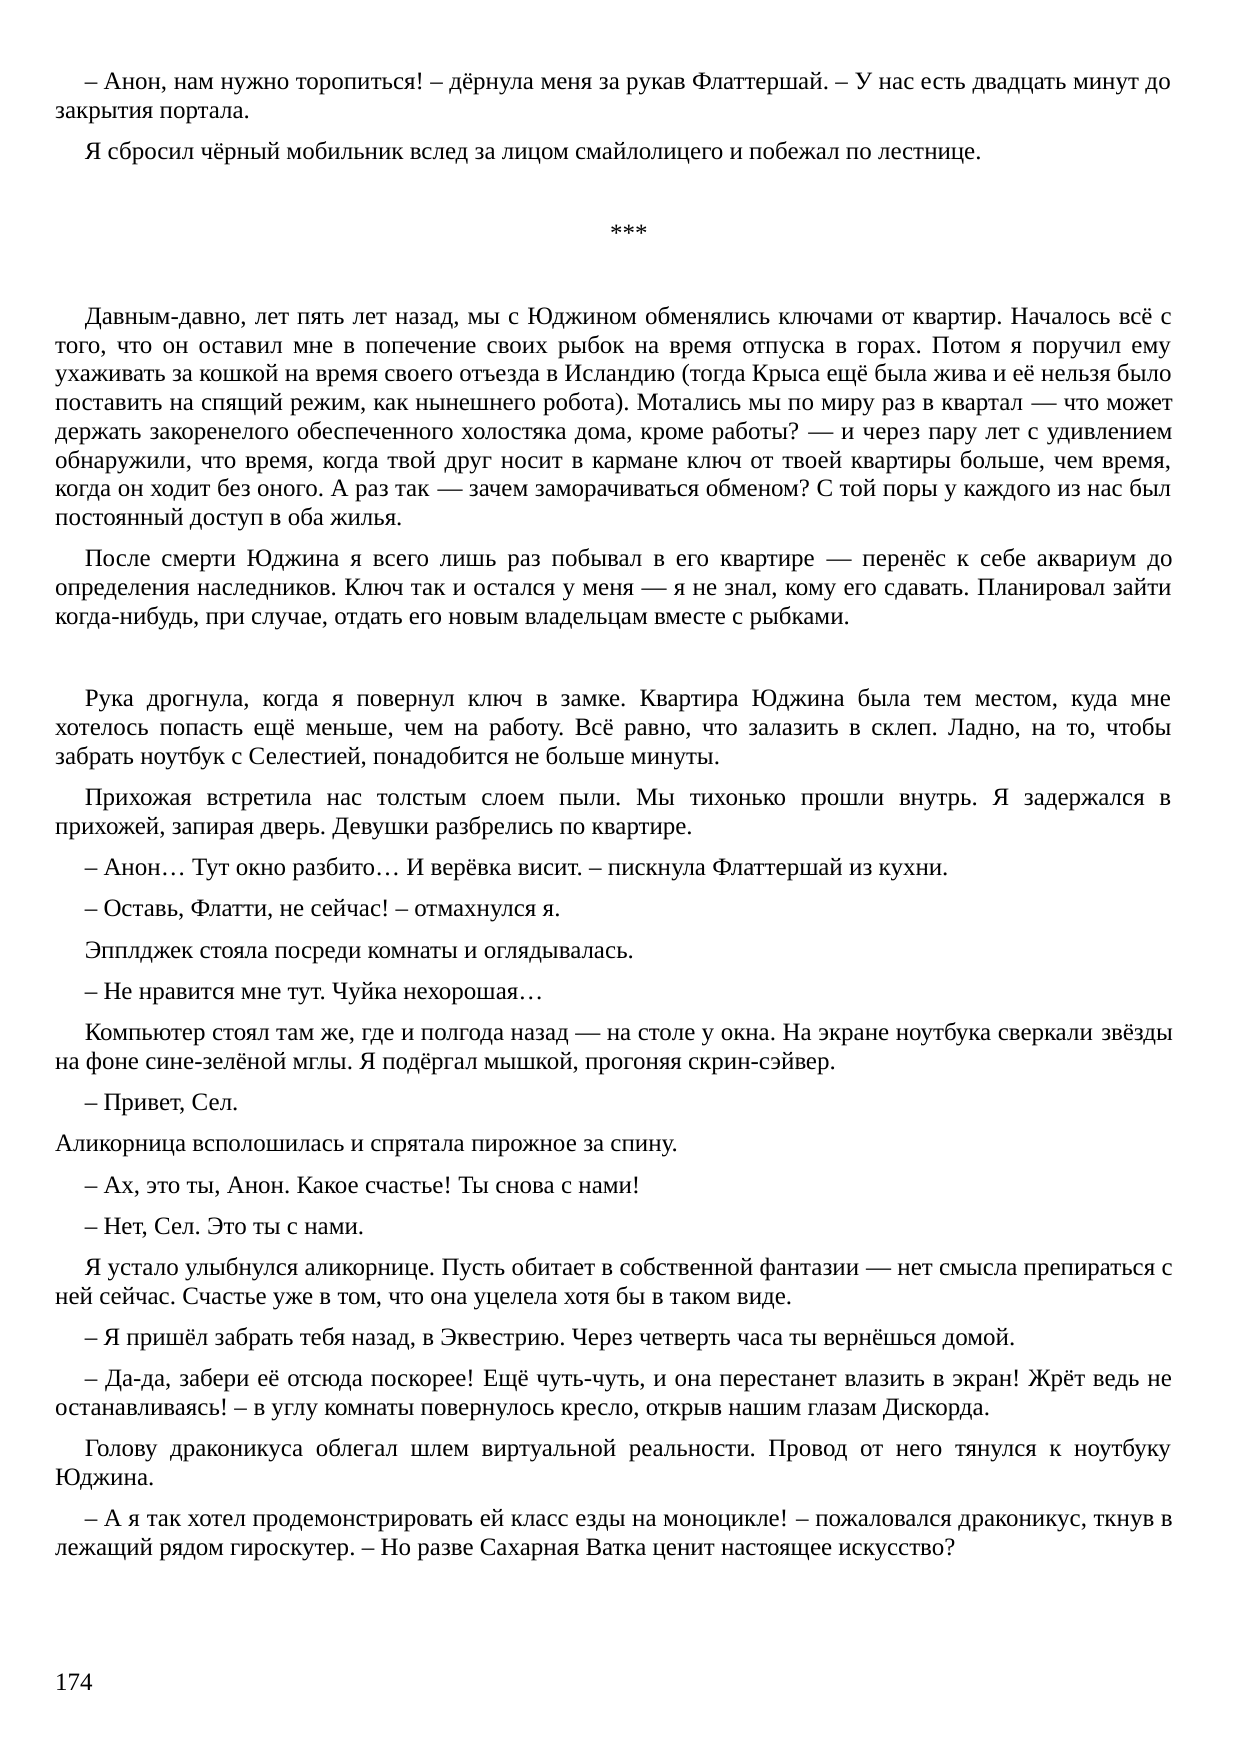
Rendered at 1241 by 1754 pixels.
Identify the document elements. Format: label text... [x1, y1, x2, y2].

text – Оставь, Флатти, не сейчас! – отмахнулся я. [55, 893, 1173, 922]
text Я сбросил чёрный мобильник вслед за лицом смайлолицего и побежал по лестнице. [55, 136, 1173, 165]
text – Привет, Сел. [55, 1087, 1173, 1116]
text После смерти Юджина я всего лишь раз побывал в его квартире — перенёс к себе аквариум до определения наследников. Ключ так и остался у меня — я не знал, кому его сдавать. Планировал зайти когда-нибудь, при случае, отдать его новым владельцам вместе с рыбками. [55, 543, 1173, 630]
text Рука дрогнула, когда я повернул ключ в замке. Квартира Юджина была тем местом, куда мне хотелось попасть ещё меньше, чем на работу. Всё равно, что залазить в склеп. Ладно, на то, чтобы забрать ноутбук с Селестией, понадобится не больше минуты. [55, 683, 1173, 770]
text Я устало улыбнулся аликорнице. Пусть обитает в собственной фантазии — нет смысла препираться с ней сейчас. Счастье уже в том, что она уцелела хотя бы в таком виде. [55, 1252, 1173, 1310]
text – Ах, это ты, Анон. Какое счастье! Ты снова с нами! [55, 1170, 1173, 1198]
text – Я пришёл забрать тебя назад, в Эквестрию. Через четверть часа ты вернёшься домой. [55, 1322, 1173, 1351]
text Эпплджек стояла посреди комнаты и оглядывалась. [55, 935, 1173, 963]
text *** [55, 218, 1173, 247]
text Аликорница всполошилась и спрятала пирожное за спину. [55, 1128, 1173, 1157]
text – Да-да, забери её отсюда поскорее! Ещё чуть-чуть, и она перестанет влазить в экран! Жрёт ведь не останавливаясь! – в углу комнаты повернулось кресло, открыв нашим глазам Дискорда. [55, 1363, 1173, 1421]
text – Не нравится мне тут. Чуйка нехорошая… [55, 976, 1173, 1005]
text Давным-давно, лет пять лет назад, мы с Юджином обменялись ключами от квартир. Началось всё с того, что он оставил мне в попечение своих рыбок на время отпуска в горах. Потом я поручил ему ухаживать за кошкой на время своего отъезда в Исландию (тогда Крыса ещё была жива и её нельзя было поставить на спящий режим, как нынешнего робота). Мотались мы по миру раз в квартал — что может держать закоренелого обеспеченного холостяка дома, кроме работы? — и через пару лет с удивлением обнаружили, что время, когда твой друг носит в кармане ключ от твоей квартиры больше, чем время, когда он ходит без оного. А раз так — зачем заморачиваться обменом? С той поры у каждого из нас был постоянный доступ в оба жилья. [55, 301, 1173, 531]
text Прихожая встретила нас толстым слоем пыли. Мы тихонько прошли внутрь. Я задержался в прихожей, запирая дверь. Девушки разбрелись по квартире. [55, 782, 1173, 840]
text Голову драконикуса облегал шлем виртуальной реальности. Провод от него тянулся к ноутбуку Юджина. [55, 1433, 1173, 1491]
text – Анон… Тут окно разбито… И верёвка висит. – пискнула Флаттершай из кухни. [55, 852, 1173, 881]
text – А я так хотел продемонстрировать ей класс езды на моноцикле! – пожаловался драконикус, ткнув в лежащий рядом гироскутер. – Но разве Сахарная Ватка ценит настоящее искусство? [55, 1503, 1173, 1561]
text – Нет, Сел. Это ты с нами. [55, 1211, 1173, 1240]
text Компьютер стоял там же, где и полгода назад — на столе у окна. На экране ноутбука сверкали звёзды на фоне сине-зелёной мглы. Я подёргал мышкой, прогоняя скрин-сэйвер. [55, 1017, 1173, 1075]
text – Анон, нам нужно торопиться! – дёрнула меня за рукав Флаттершай. – У нас есть двадцать минут до закрытия портала. [55, 66, 1173, 123]
